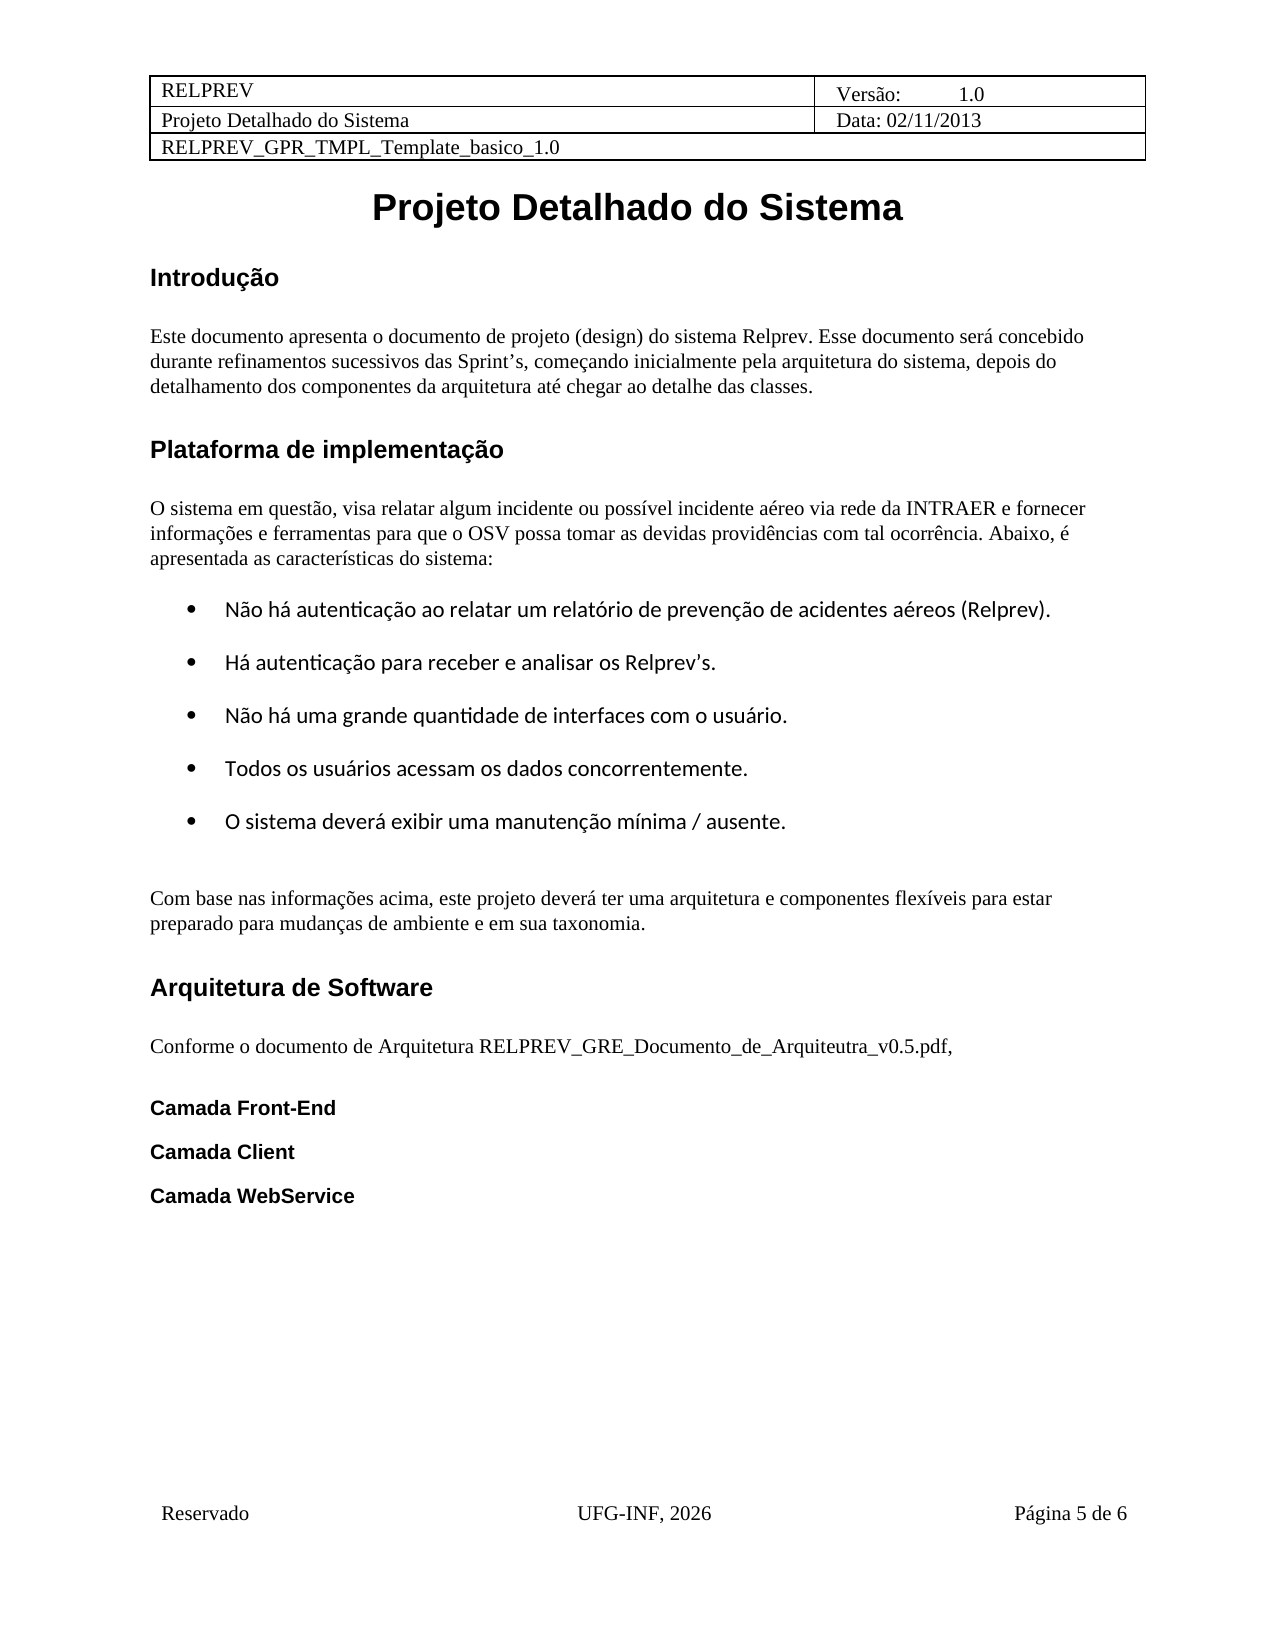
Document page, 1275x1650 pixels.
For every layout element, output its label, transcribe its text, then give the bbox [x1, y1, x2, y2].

subtitle Plataforma de implementação [150, 435, 1125, 464]
text O sistema em questão, visa relatar algum incidente ou possível incidente aéreo via rede da INTRAER e fornecer informações e ferramentas para que o OSV possa tomar as devidas providências com tal ocorrência. Abaixo, é apresentada as características do sistema: [150, 495, 1125, 570]
list Todos os usuários acessam os dados concorrentemente. [187, 754, 1125, 782]
subtitle Arquitetura de Software [150, 973, 1125, 1001]
text Conforme o documento de Arquitetura RELPREV_GRE_Documento_de_Arquiteutra_v0.5.pdf, [150, 1033, 1125, 1058]
subtitle Camada Front-End [150, 1095, 1125, 1120]
text Este documento apresenta o documento de projeto (design) do sistema Relprev. Esse documento será concebido durante refinamentos sucessivos das Sprint’s, começando inicialmente pela arquitetura do sistema, depois do detalhamento dos componentes da arquitetura até chegar ao detalhe das classes. [150, 323, 1125, 398]
text Com base nas informações acima, este projeto deverá ter uma arquitetura e componentes flexíveis para estar preparado para mudanças de ambiente e em sua taxonomia. [150, 885, 1125, 935]
subtitle Camada Client [150, 1139, 1125, 1164]
list Há autenticação para receber e analisar os Relprev’s. [187, 648, 1125, 676]
subtitle Introdução [150, 263, 1125, 291]
list O sistema deverá exibir uma manutenção mínima / ausente. [187, 807, 1125, 835]
list Não há autenticação ao relatar um relatório de prevenção de acidentes aéreos (Relprev). [187, 595, 1125, 623]
subtitle Camada WebService [150, 1183, 1125, 1208]
text Projeto Detalhado do Sistema [150, 185, 1125, 228]
list Não há uma grande quantidade de interfaces com o usuário. [187, 701, 1125, 729]
